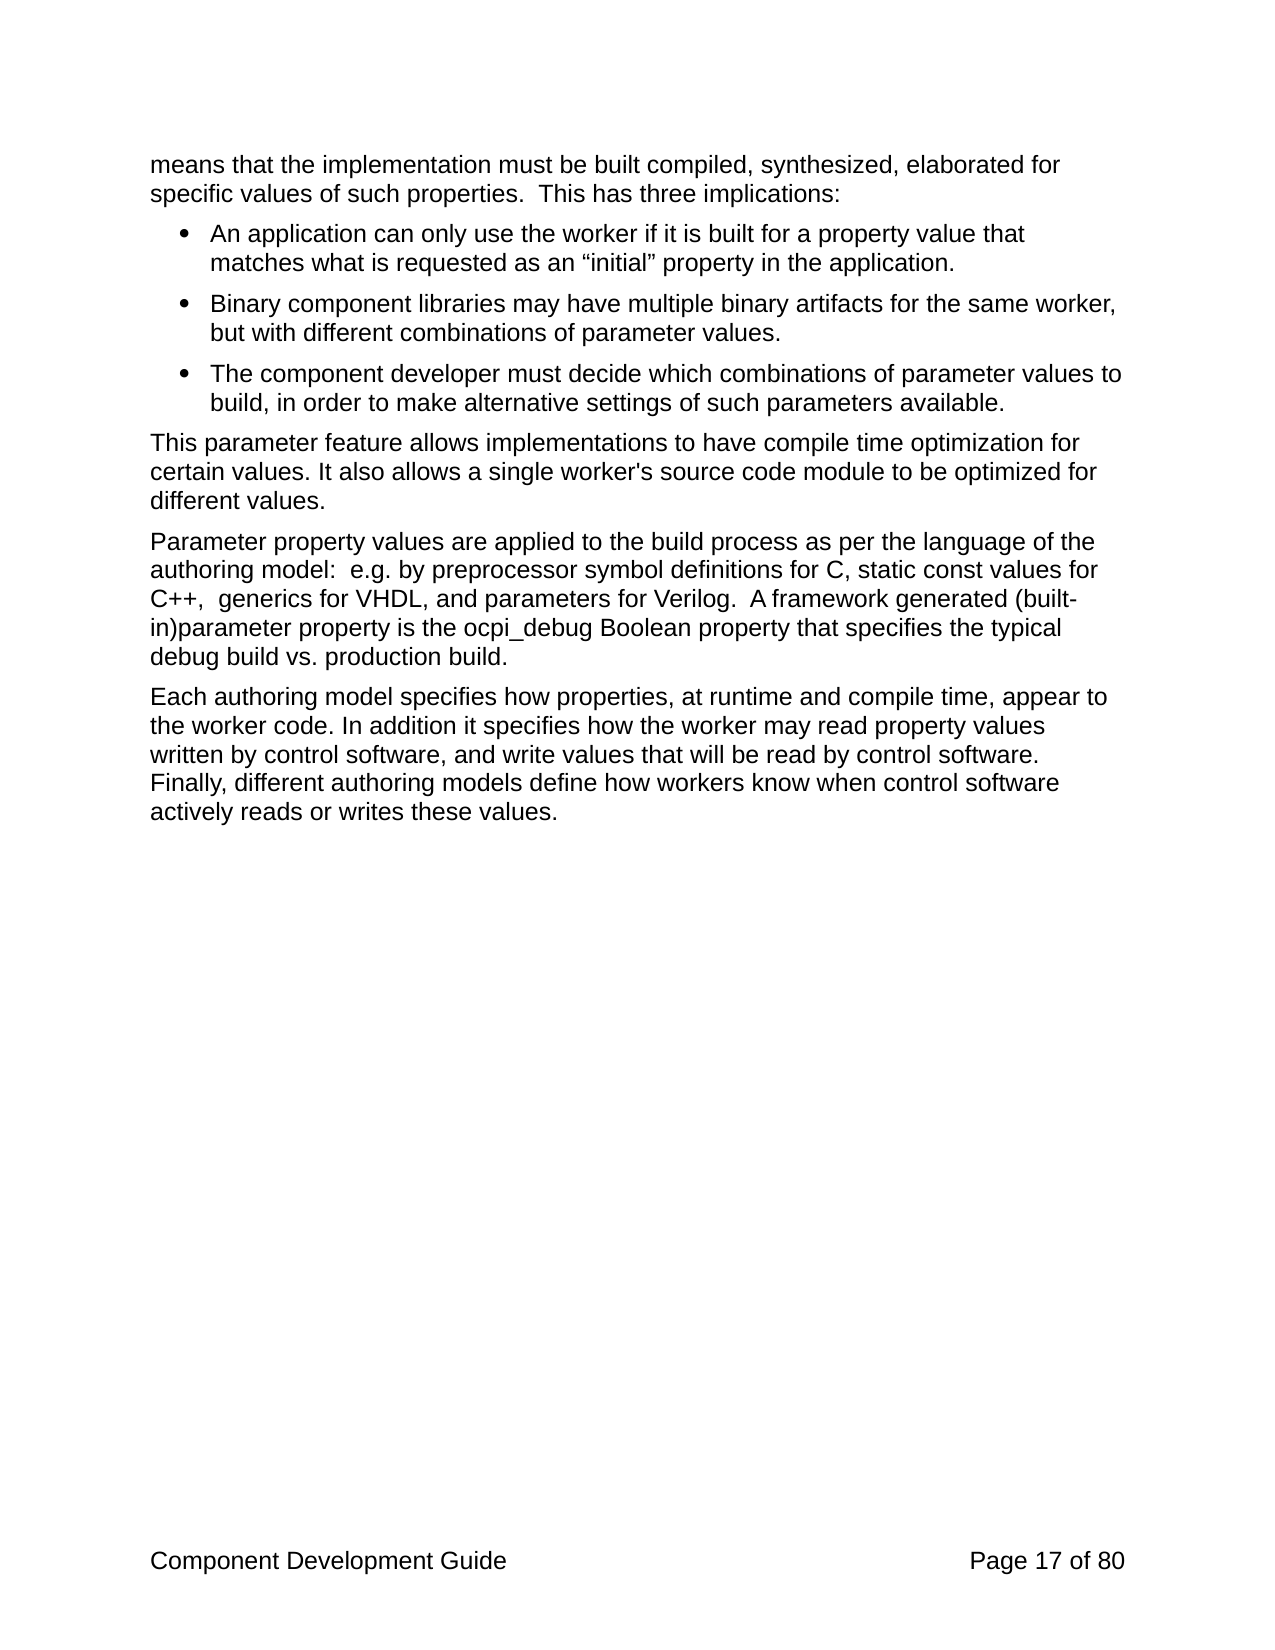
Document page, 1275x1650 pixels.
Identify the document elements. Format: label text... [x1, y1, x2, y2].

list An application can only use the worker if it is built for a property value that matches what is requested as an “initial” property in the application. [180, 219, 1125, 277]
text Parameter property values are applied to the build process as per the language of the authoring model: e.g. by preprocessor symbol definitions for C, static const values for C++, generics for VHDL, and parameters for Verilog. A framework generated (built-in)parameter property is the ocpi_debug Boolean property that specifies the typical debug build vs. production build. [150, 526, 1125, 670]
list The component developer must decide which combinations of parameter values to build, in order to make alternative settings of such parameters available. [180, 359, 1125, 416]
list Binary component libraries may have multiple binary artifacts for the same worker, but with different combinations of parameter values. [180, 289, 1125, 347]
text means that the implementation must be built compiled, synthesized, elaborated for specific values of such properties. This has three implications: [150, 150, 1125, 207]
text This parameter feature allows implementations to have compile time optimization for certain values. It also allows a single worker's source code module to be optimized for different values. [150, 428, 1125, 514]
text Each authoring model specifies how properties, at runtime and compile time, appear to the worker code. In addition it specifies how the worker may read property values written by control software, and write values that will be read by control software. Finally, different authoring models define how workers know when control software actively reads or writes these values. [150, 682, 1125, 826]
